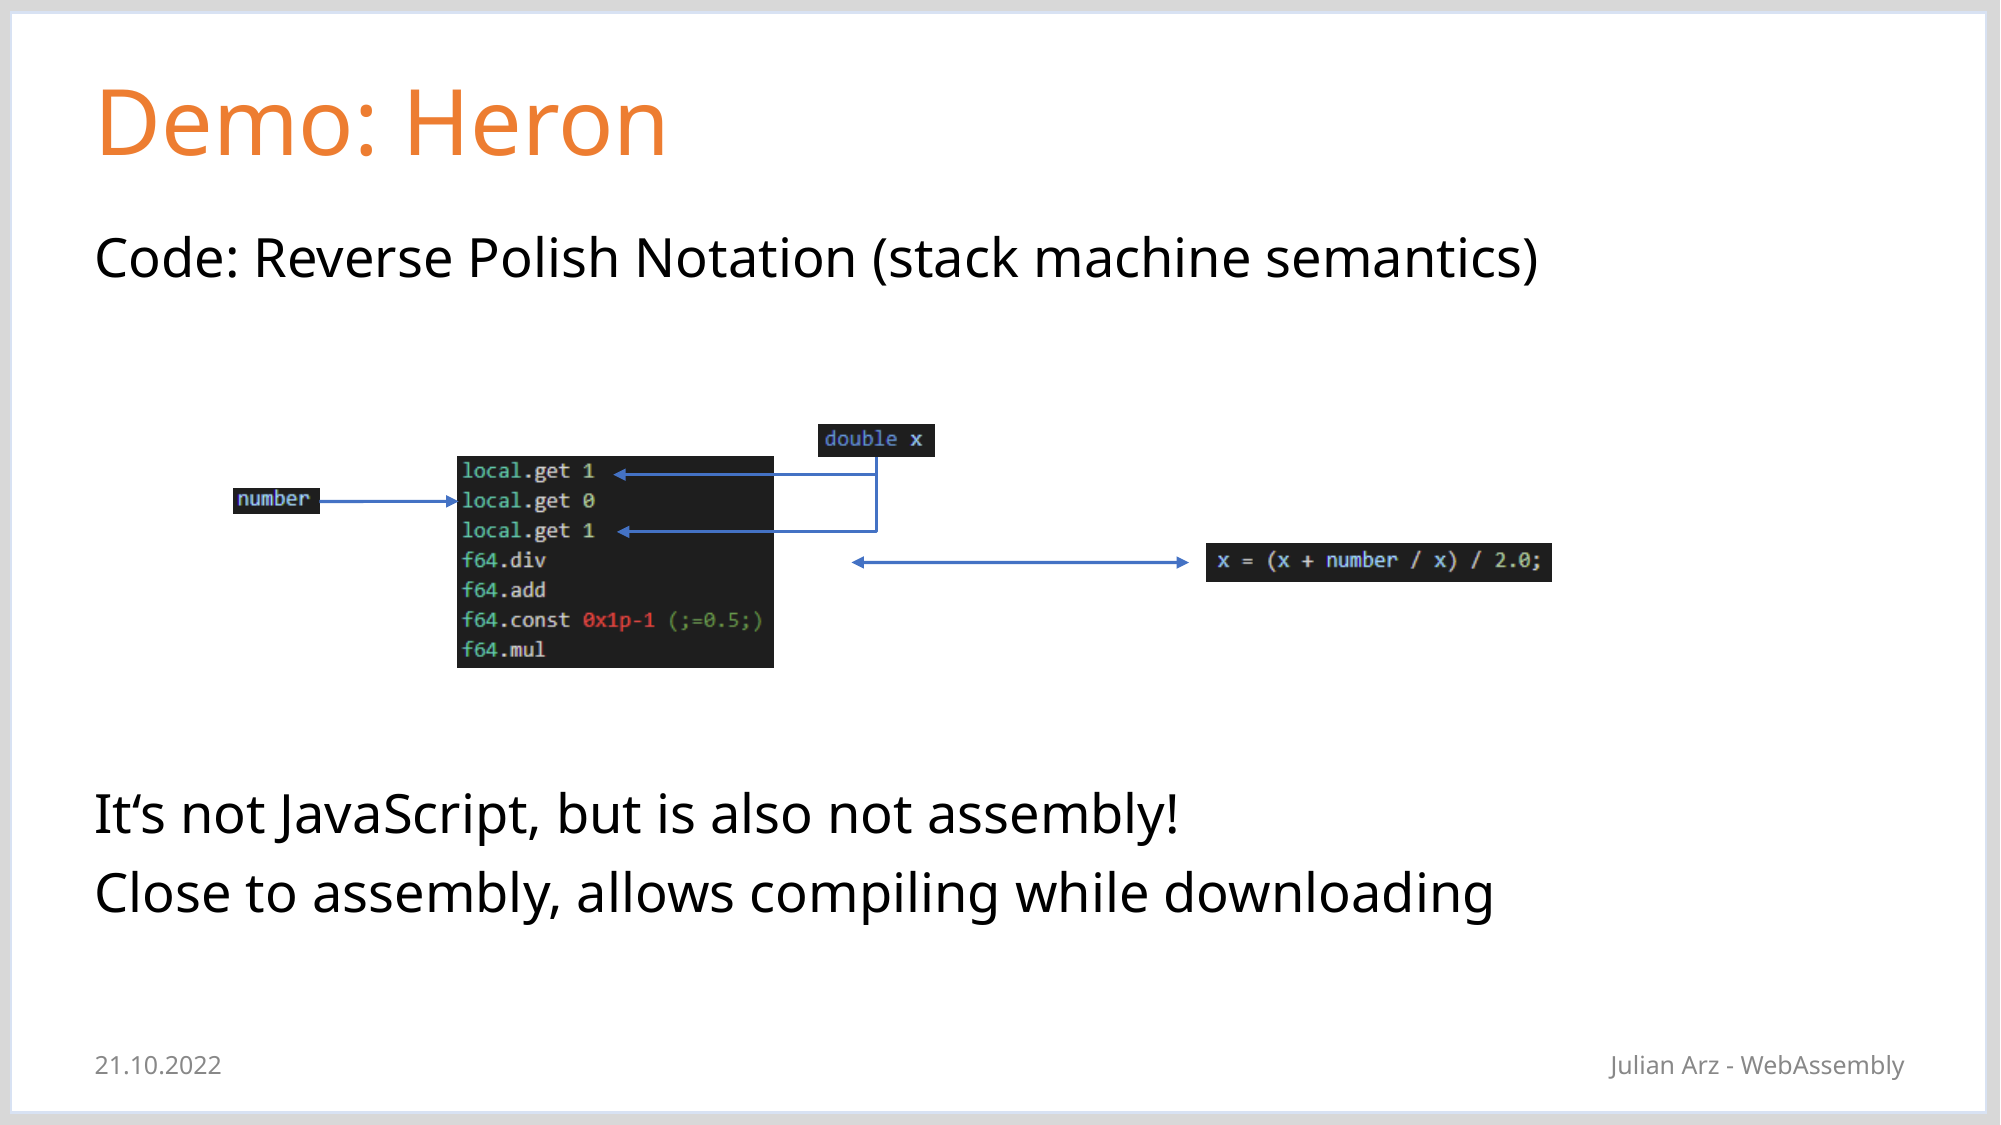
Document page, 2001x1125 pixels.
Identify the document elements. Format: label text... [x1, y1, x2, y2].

picture [457, 456, 774, 668]
list Code: Reverse Polish Notation (stack machine semantics) It‘s not JavaScript, but is also not assembly! Close to assembly, allows compiling while downloading [79, 223, 1921, 1014]
slide_number 21.10.2022 [79, 1035, 530, 1096]
picture [1206, 543, 1552, 582]
picture [818, 424, 935, 457]
picture [233, 488, 320, 514]
footer Julian Arz - WebAssembly [546, 1035, 1921, 1096]
title Demo: Heron [79, 59, 1921, 191]
